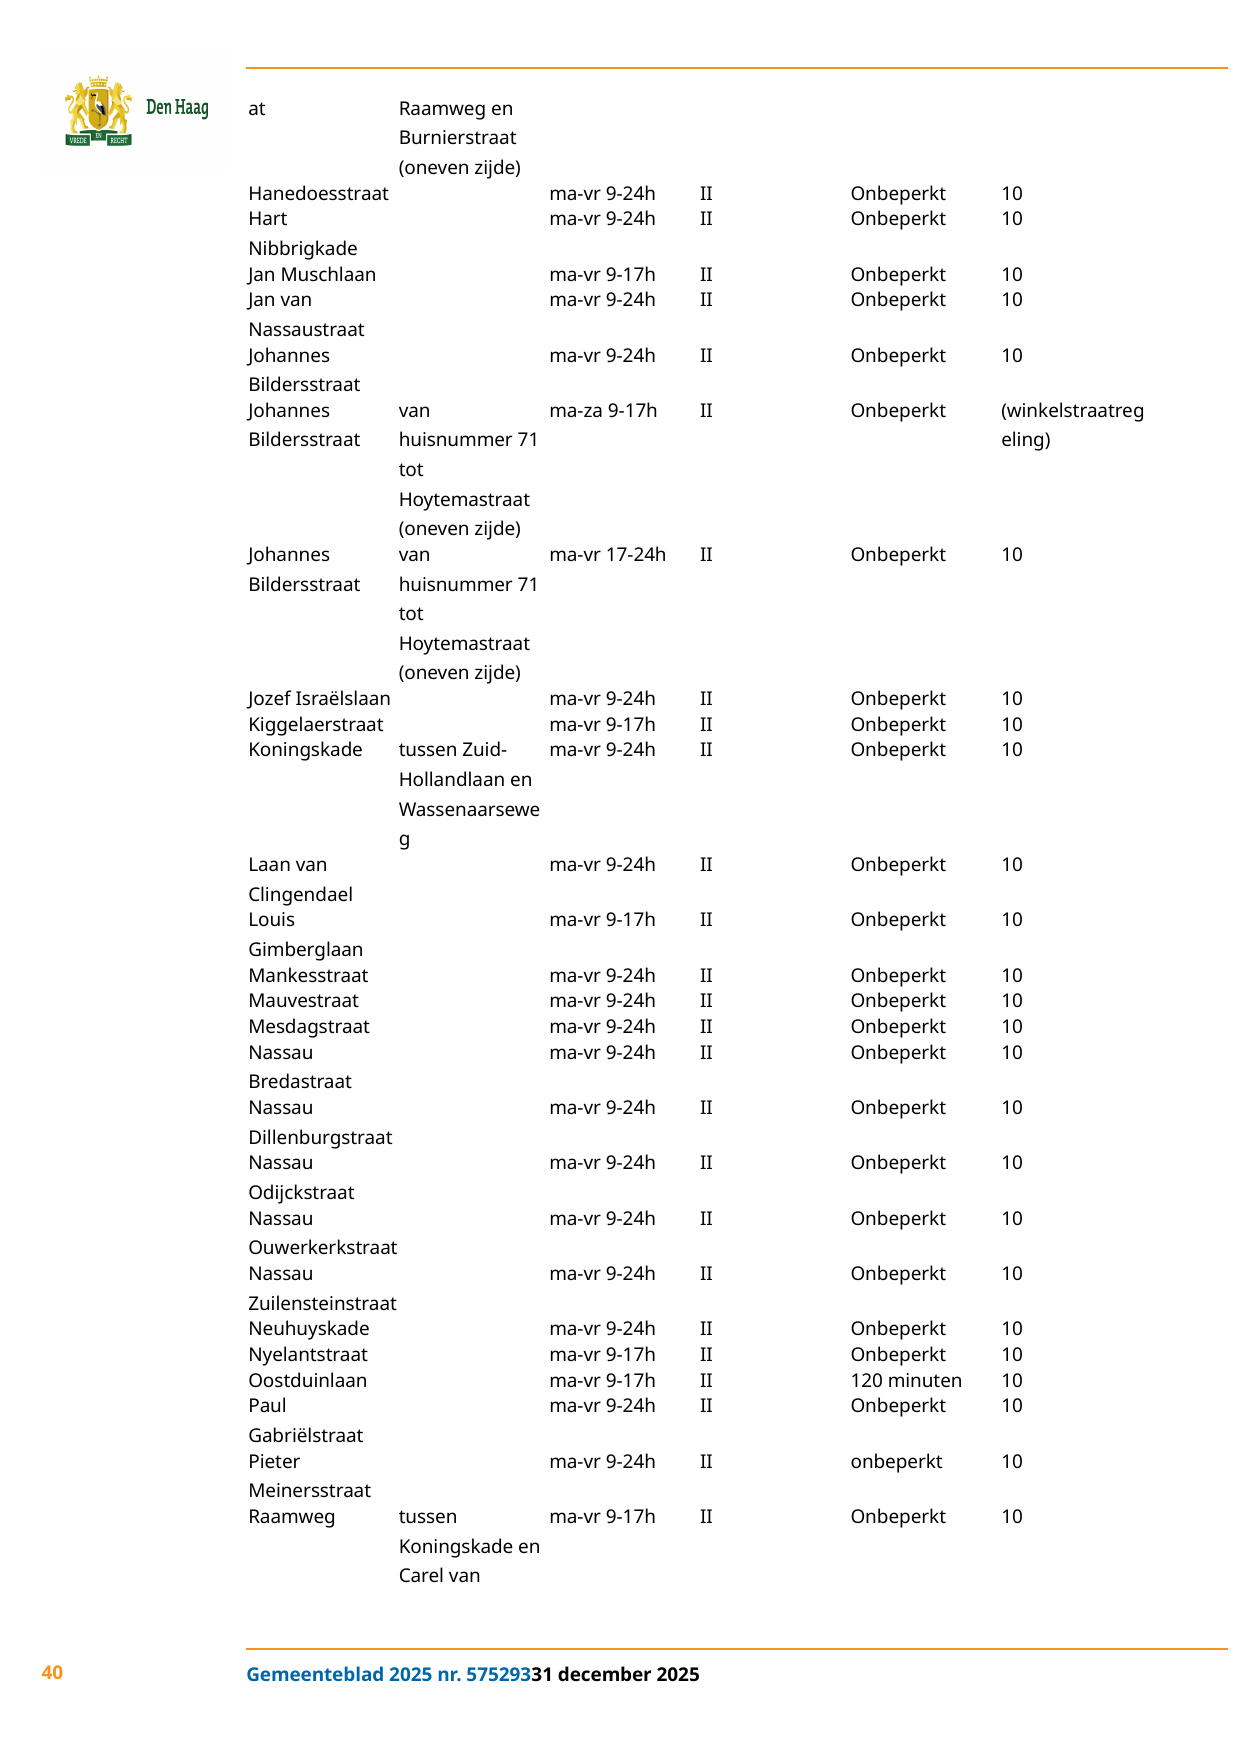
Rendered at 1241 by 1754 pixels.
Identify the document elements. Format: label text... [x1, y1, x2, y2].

table_cell Johannes Bildersstraat [248, 342, 398, 397]
table_cell van huisnummer 71 tot Hoytemastraat (oneven zijde) [399, 397, 549, 541]
table_cell [399, 906, 549, 962]
table_cell ma-vr 9-24h [549, 286, 700, 342]
table_cell ma-vr 9-24h [549, 1013, 700, 1039]
table_cell Hanedoesstraat [248, 180, 398, 205]
table_cell 10 [1001, 342, 1152, 397]
table_cell Onbeperkt [850, 205, 1001, 261]
table_cell ma-vr 9-24h [549, 180, 700, 205]
table_cell Nassau Ouwerkerkstraat [248, 1205, 398, 1260]
table_cell II [700, 1150, 850, 1205]
table_cell Onbeperkt [850, 286, 1001, 342]
table_cell II [700, 1393, 850, 1448]
table_cell II [700, 397, 850, 541]
table_cell Onbeperkt [850, 1013, 1001, 1039]
table_cell Onbeperkt [850, 1150, 1001, 1205]
table_cell Raamweg en Burnierstraat (oneven zijde) [399, 95, 549, 180]
table_cell 10 [1001, 1150, 1152, 1205]
table_cell ma-vr 9-24h [549, 1316, 700, 1341]
table_cell [399, 1150, 549, 1205]
table_cell ma-vr 9-24h [549, 1393, 700, 1448]
table_cell ma-vr 9-24h [549, 988, 700, 1013]
table_cell Nassau Zuilensteinstraat [248, 1260, 398, 1316]
table_cell Nassau Bredastraat [248, 1039, 398, 1094]
table_cell Onbeperkt [850, 541, 1001, 685]
table_cell II [700, 286, 850, 342]
table_cell Mankesstraat [248, 962, 398, 987]
table_cell Onbeperkt [850, 1503, 1001, 1588]
table_cell II [700, 180, 850, 205]
table_cell ma-vr 9-24h [549, 1150, 700, 1205]
table_cell ma-vr 9-24h [549, 342, 700, 397]
table_cell 10 [1001, 261, 1152, 286]
table_cell [399, 1260, 549, 1316]
table_cell 10 [1001, 711, 1152, 737]
table_cell 10 [1001, 1448, 1152, 1503]
table_cell 10 [1001, 1260, 1152, 1316]
table_cell ma-vr 9-17h [549, 906, 700, 962]
table_cell Onbeperkt [850, 1039, 1001, 1094]
table_cell [399, 1341, 549, 1367]
table_cell ma-vr 9-24h [549, 1260, 700, 1316]
table_cell Kiggelaerstraat [248, 711, 398, 737]
table_cell 10 [1001, 1316, 1152, 1341]
table_cell [700, 95, 850, 180]
table_cell Mesdagstraat [248, 1013, 398, 1039]
table_cell 10 [1001, 205, 1152, 261]
table_cell 10 [1001, 1205, 1152, 1260]
table_cell [399, 286, 549, 342]
table_cell 10 [1001, 1013, 1152, 1039]
table_cell Johannes Bildersstraat [248, 397, 398, 541]
table_cell [399, 1393, 549, 1448]
table_cell [850, 95, 1001, 180]
table_cell II [700, 541, 850, 685]
table_cell Johannes Bildersstraat [248, 541, 398, 685]
table_cell Onbeperkt [850, 988, 1001, 1013]
table_cell Hart Nibbrigkade [248, 205, 398, 261]
table_cell II [700, 261, 850, 286]
table_cell II [700, 1316, 850, 1341]
table_cell 10 [1001, 1393, 1152, 1448]
table_cell Jan Muschlaan [248, 261, 398, 286]
table_cell at [248, 95, 398, 180]
table_cell [399, 180, 549, 205]
table_cell 10 [1001, 685, 1152, 711]
table_cell Koningskade [248, 737, 398, 851]
table_cell Onbeperkt [850, 180, 1001, 205]
table_cell 10 [1001, 1094, 1152, 1149]
table_cell [399, 1039, 549, 1094]
table_cell Onbeperkt [850, 685, 1001, 711]
table_cell ma-za 9-17h [549, 397, 700, 541]
table_cell ma-vr 9-24h [549, 1094, 700, 1149]
table_cell Onbeperkt [850, 906, 1001, 962]
table_cell II [700, 1341, 850, 1367]
table_cell ma-vr 9-17h [549, 1503, 700, 1588]
table_cell [399, 711, 549, 737]
table_cell [399, 1013, 549, 1039]
table_cell [399, 205, 549, 261]
table_cell II [700, 1039, 850, 1094]
table_cell ma-vr 9-17h [549, 261, 700, 286]
table_cell II [700, 1448, 850, 1503]
table_cell van huisnummer 71 tot Hoytemastraat (oneven zijde) [399, 541, 549, 685]
table_cell (winkelstraatregeling) [1001, 397, 1152, 541]
table_cell 10 [1001, 286, 1152, 342]
table_cell Pieter Meinersstraat [248, 1448, 398, 1503]
table_cell ma-vr 9-24h [549, 205, 700, 261]
table_cell 10 [1001, 1503, 1152, 1588]
table_cell Onbeperkt [850, 342, 1001, 397]
table_cell Nassau Odijckstraat [248, 1150, 398, 1205]
table_cell ma-vr 9-24h [549, 1448, 700, 1503]
table_cell Laan van Clingendael [248, 851, 398, 906]
table_cell ma-vr 9-24h [549, 1039, 700, 1094]
table_cell Mauvestraat [248, 988, 398, 1013]
table_cell Onbeperkt [850, 1094, 1001, 1149]
table_cell ma-vr 9-24h [549, 1205, 700, 1260]
table_cell onbeperkt [850, 1448, 1001, 1503]
table_cell II [700, 1260, 850, 1316]
table_cell [399, 1316, 549, 1341]
table_cell 10 [1001, 1341, 1152, 1367]
table_cell ma-vr 9-24h [549, 851, 700, 906]
table_cell Oostduinlaan [248, 1367, 398, 1393]
table_cell II [700, 1503, 850, 1588]
table_cell Onbeperkt [850, 1205, 1001, 1260]
table_cell 10 [1001, 180, 1152, 205]
table_cell II [700, 1013, 850, 1039]
table_cell [399, 1367, 549, 1393]
table_cell [399, 851, 549, 906]
table_cell Onbeperkt [850, 1393, 1001, 1448]
table_cell II [700, 1094, 850, 1149]
table_cell [399, 1205, 549, 1260]
table_cell II [700, 737, 850, 851]
table_cell Onbeperkt [850, 397, 1001, 541]
table_cell Onbeperkt [850, 1316, 1001, 1341]
table_cell Nyelantstraat [248, 1341, 398, 1367]
table_cell Paul Gabriëlstraat [248, 1393, 398, 1448]
table_cell ma-vr 9-24h [549, 962, 700, 987]
table_cell 10 [1001, 906, 1152, 962]
table_cell Nassau Dillenburgstraat [248, 1094, 398, 1149]
table_cell ma-vr 9-17h [549, 711, 700, 737]
table_cell ma-vr 9-24h [549, 685, 700, 711]
table_cell 10 [1001, 541, 1152, 685]
picture [41, 47, 231, 172]
table_cell ma-vr 9-17h [549, 1367, 700, 1393]
table_cell II [700, 906, 850, 962]
table_cell [1001, 95, 1152, 180]
table_cell II [700, 962, 850, 987]
table_cell Jozef Israëlslaan [248, 685, 398, 711]
table_cell II [700, 988, 850, 1013]
table_cell Onbeperkt [850, 737, 1001, 851]
table_cell Neuhuyskade [248, 1316, 398, 1341]
table_cell Onbeperkt [850, 1341, 1001, 1367]
table_cell [549, 95, 700, 180]
table_cell tussen Zuid-Hollandlaan en Wassenaarseweg [399, 737, 549, 851]
table_cell [399, 261, 549, 286]
table_cell II [700, 851, 850, 906]
table_cell ma-vr 17-24h [549, 541, 700, 685]
table_cell 10 [1001, 988, 1152, 1013]
table_cell [399, 342, 549, 397]
table_cell Onbeperkt [850, 851, 1001, 906]
table_cell 10 [1001, 1367, 1152, 1393]
table_cell II [700, 1205, 850, 1260]
table_cell Louis Gimberglaan [248, 906, 398, 962]
table_cell II [700, 1367, 850, 1393]
table_cell [399, 962, 549, 987]
table_cell Raamweg [248, 1503, 398, 1588]
table_cell Onbeperkt [850, 1260, 1001, 1316]
table_cell II [700, 205, 850, 261]
table_cell [399, 1448, 549, 1503]
table_cell [399, 1094, 549, 1149]
table_cell [399, 685, 549, 711]
table_cell 120 minuten [850, 1367, 1001, 1393]
table_cell ma-vr 9-17h [549, 1341, 700, 1367]
table_cell Onbeperkt [850, 962, 1001, 987]
table_cell II [700, 711, 850, 737]
table_cell 10 [1001, 851, 1152, 906]
table_cell Jan van Nassaustraat [248, 286, 398, 342]
table_cell Onbeperkt [850, 711, 1001, 737]
table_cell 10 [1001, 737, 1152, 851]
table_cell 10 [1001, 1039, 1152, 1094]
table_cell II [700, 342, 850, 397]
table_cell tussen Koningskade en Carel van [399, 1503, 549, 1588]
table_cell [399, 988, 549, 1013]
table_cell ma-vr 9-24h [549, 737, 700, 851]
table_cell Onbeperkt [850, 261, 1001, 286]
table_cell II [700, 685, 850, 711]
table_cell 10 [1001, 962, 1152, 987]
